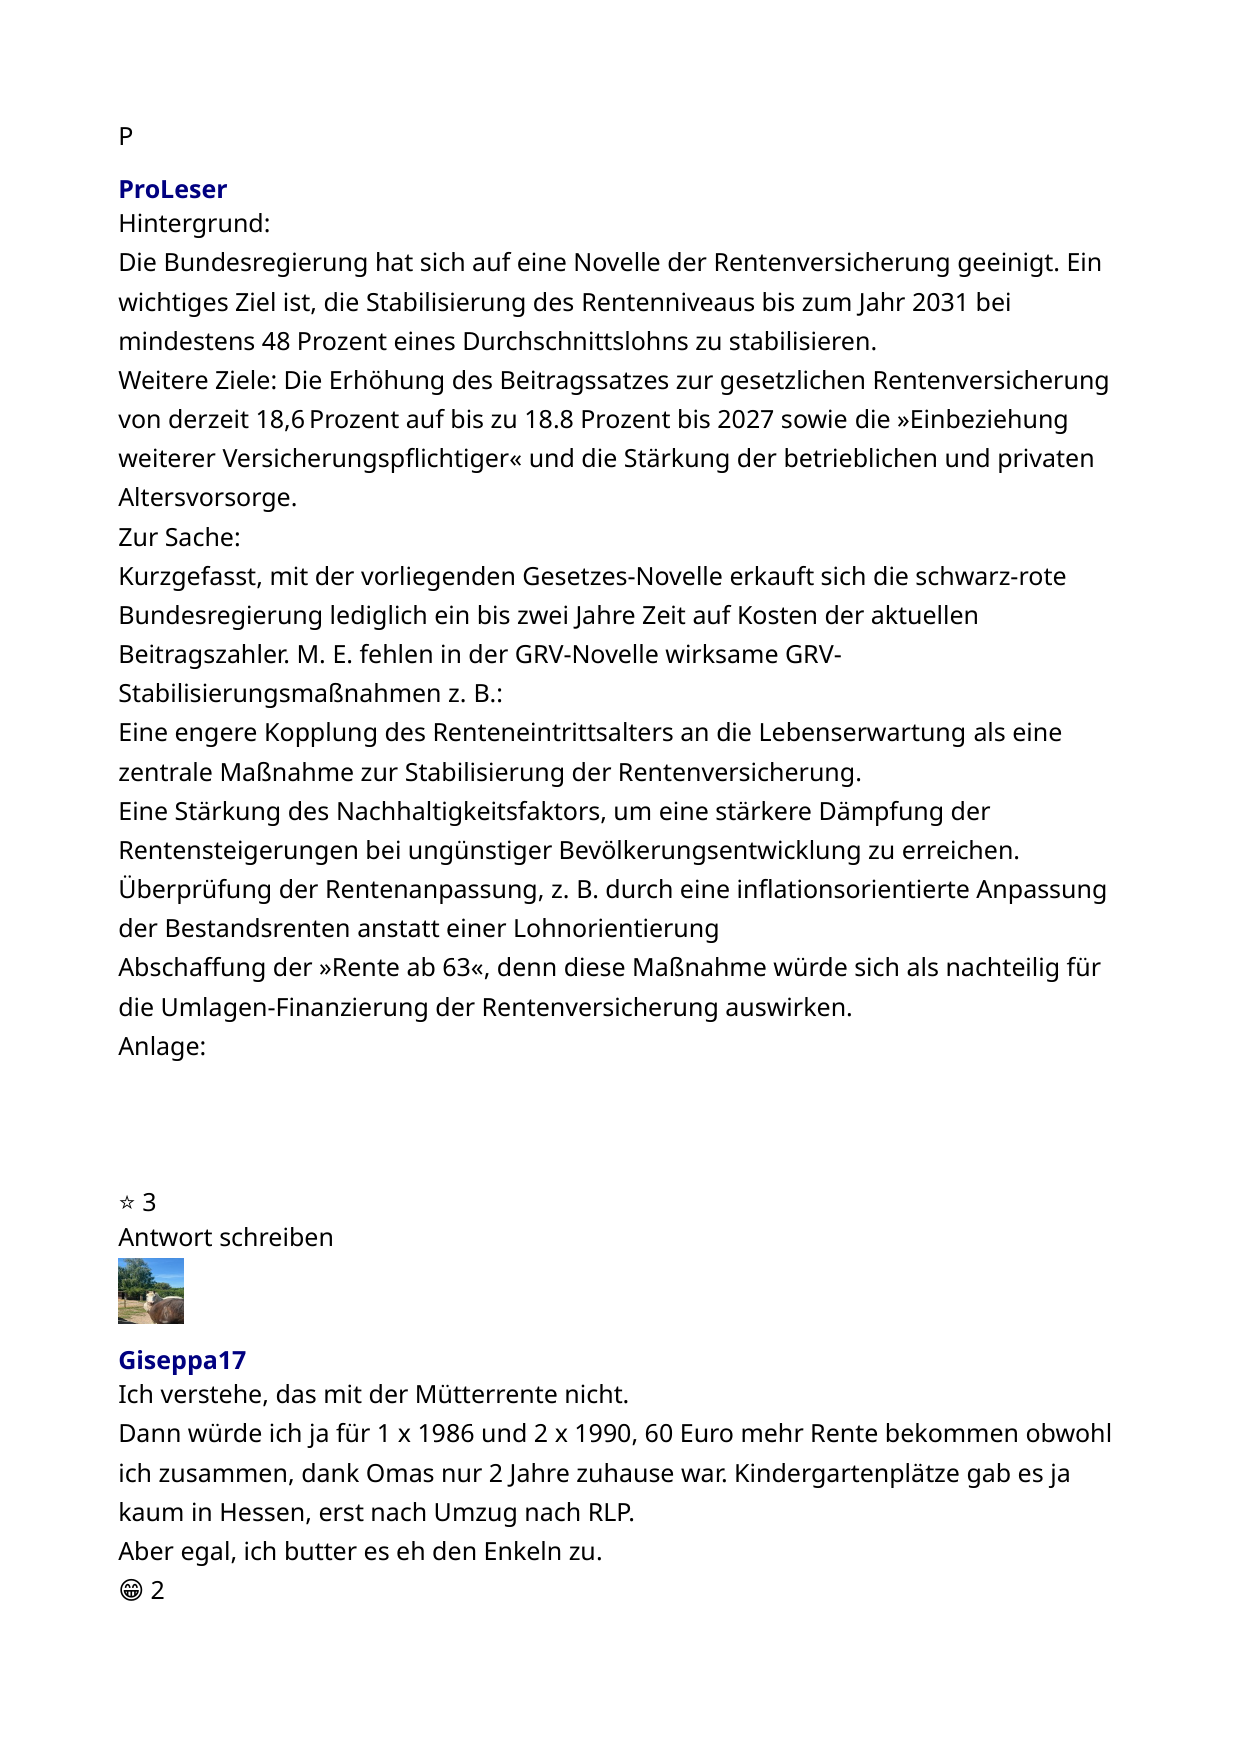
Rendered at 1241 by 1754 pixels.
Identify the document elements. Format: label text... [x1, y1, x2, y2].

text Überprüfung der Rentenanpassung, z. B. durch eine inflationsorientierte Anpassung der Bestandsrenten anstatt einer Lohnorientierung [118, 872, 1122, 945]
text Dann würde ich ja für 1 x 1986 und 2 x 1990, 60 Euro mehr Rente bekommen obwohl ich zusammen, dank Omas nur 2 Jahre zuhause war. Kindergartenplätze gab es ja kaum in Hessen, erst nach Umzug nach RLP. [118, 1416, 1122, 1528]
text Weitere Ziele: Die Erhöhung des Beitragssatzes zur gesetzlichen Rentenversicherung von derzeit 18,6 Prozent auf bis zu 18.8 Prozent bis 2027 sowie die »Einbeziehung weiterer Versicherungspflichtiger« und die Stärkung der betrieblichen und privaten Altersvorsorge. [118, 363, 1122, 514]
text Eine engere Kopplung des Renteneintrittsalters an die Lebenserwartung als eine zentrale Maßnahme zur Stabilisierung der Rentenversicherung. [118, 715, 1122, 788]
text Eine Stärkung des Nachhaltigkeitsfaktors, um eine stärkere Dämpfung der Rentensteigerungen bei ungünstiger Bevölkerungsentwicklung zu erreichen. [118, 793, 1122, 867]
text P [118, 118, 1122, 152]
subtitle ProLeser [118, 172, 1122, 206]
text Zur Sache: Kurzgefasst, mit der vorliegenden Gesetzes-Novelle erkauft sich die schwarz-rote Bundesregierung lediglich ein bis zwei Jahre Zeit auf Kosten der aktuellen Beitragszahler. M. E. fehlen in der GRV-Novelle wirksame GRV-Stabilisierungsmaßnahmen z. B.: [118, 519, 1122, 710]
subtitle Giseppa17 [118, 1343, 1122, 1377]
text Aber egal, ich butter es eh den Enkeln zu. [118, 1533, 1122, 1568]
text Anlage: https://www.bavprofis.de/news-lesen/kollaps-deutsche-rentenversicherung.html#:~:text=WARUM%20STEHT%20DIE%20DEUTSCHE%20RENTENVERSICHERUNG,dem%20steigenden%20Alltagsstress%20zu [118, 1028, 1122, 1180]
text Antwort schreiben [118, 1219, 1122, 1253]
text 😁 2 [118, 1573, 1122, 1607]
text Ich verstehe, das mit der Mütterrente nicht. [118, 1377, 1122, 1411]
text ⭐️ 3 [118, 1185, 1122, 1219]
text Hintergrund: Die Bundesregierung hat sich auf eine Novelle der Rentenversicherung geeinigt. Ein wichtiges Ziel ist, die Stabilisierung des Rentenniveaus bis zum Jahr 2031 bei mindestens 48 Prozent eines Durchschnittslohns zu stabilisieren. [118, 206, 1122, 357]
picture [118, 1258, 184, 1324]
text Abschaffung der »Rente ab 63«, denn diese Maßnahme würde sich als nachteilig für die Umlagen-Finanzierung der Rentenversicherung auswirken. [118, 950, 1122, 1023]
